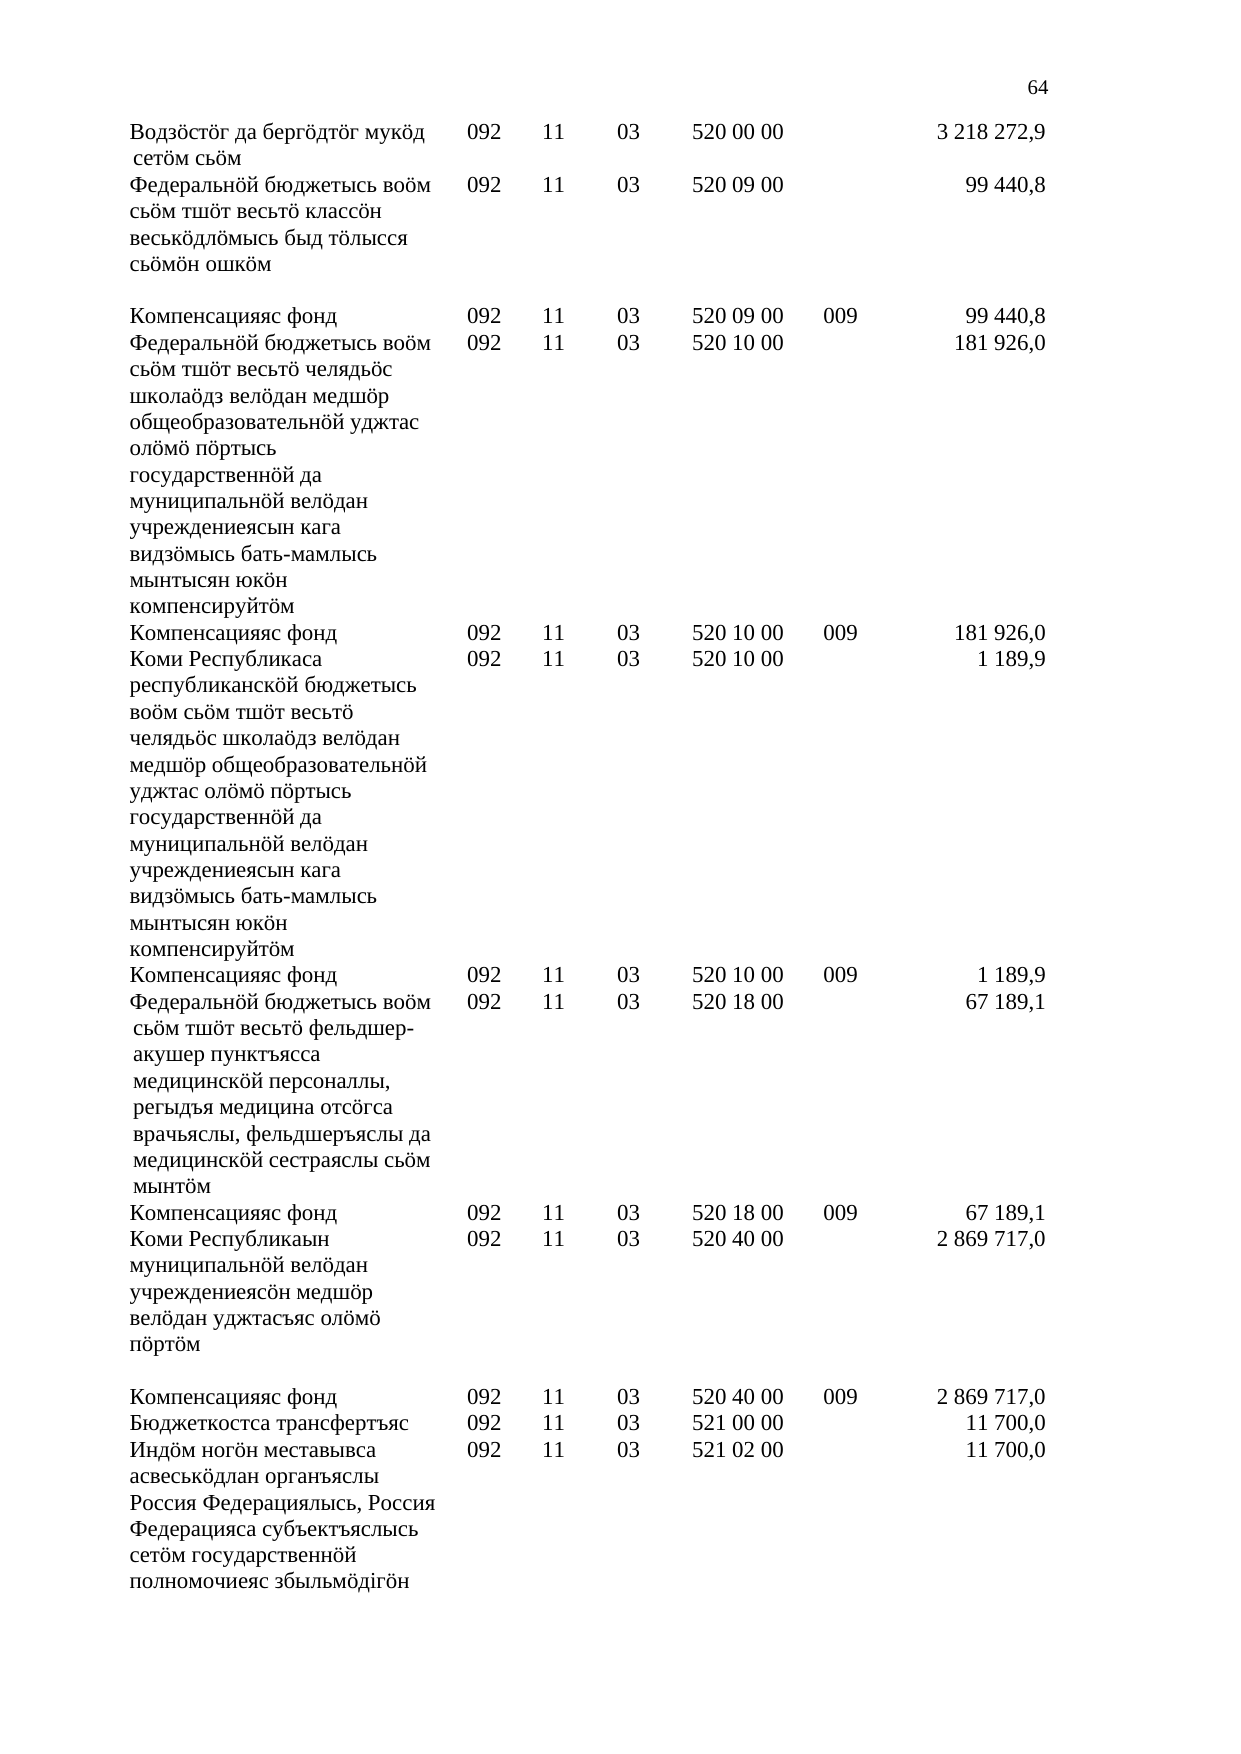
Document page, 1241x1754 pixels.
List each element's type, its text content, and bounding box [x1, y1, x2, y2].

table_cell [812, 645, 887, 961]
table_cell [1057, 961, 1113, 988]
table_cell 520 40 00 [681, 1383, 812, 1409]
table_cell 11 700,0 [887, 1436, 1057, 1594]
table_cell 009 [812, 303, 887, 329]
table_cell 11 [531, 303, 606, 329]
table_cell Компенсацияяс фонд [118, 961, 456, 988]
table_cell 092 [456, 619, 531, 645]
table_cell 181 926,0 [887, 329, 1057, 619]
table_cell 092 [456, 171, 531, 303]
table_cell 1 189,9 [887, 645, 1057, 961]
table_cell 03 [606, 1436, 681, 1594]
table_cell 520 09 00 [681, 171, 812, 303]
table_cell [1057, 1199, 1113, 1225]
table_cell 092 [456, 1383, 531, 1409]
table_cell 092 [456, 645, 531, 961]
table_cell 181 926,0 [887, 619, 1057, 645]
table_cell [1057, 1225, 1113, 1383]
table_cell 11 [531, 171, 606, 303]
table_cell 11 [531, 645, 606, 961]
table_cell Индöм ногöн меставывса асвеськöдлан органъяслы Россия Федерациялысь, Россия Федерацияса субъектъяслысь сетöм государственнöй полномочиеяс збыльмöдігöн [118, 1436, 456, 1594]
table_cell 520 40 00 [681, 1225, 812, 1383]
table_cell 03 [606, 988, 681, 1199]
table_cell 99 440,8 [887, 171, 1057, 303]
table_cell [812, 988, 887, 1199]
table_cell 092 [456, 988, 531, 1199]
table_cell [1057, 1436, 1113, 1594]
table_cell 521 00 00 [681, 1410, 812, 1436]
table_cell 092 [456, 1225, 531, 1383]
table_cell 03 [606, 1410, 681, 1436]
table_cell 2 869 717,0 [887, 1225, 1057, 1383]
table_cell 67 189,1 [887, 988, 1057, 1199]
table_cell 2 869 717,0 [887, 1383, 1057, 1409]
table_cell [1057, 1410, 1113, 1436]
table_cell 03 [606, 961, 681, 988]
table_cell 092 [456, 329, 531, 619]
table_cell Коми Республикаын муниципальнöй велöдан учреждениеясöн медшöр велöдан уджтасъяс олöмö пöртöм [118, 1225, 456, 1383]
table_cell 092 [456, 961, 531, 988]
table_cell Компенсацияяс фонд [118, 1199, 456, 1225]
table_cell 03 [606, 645, 681, 961]
table_cell 1 189,9 [887, 961, 1057, 988]
table_cell 092 [456, 1410, 531, 1436]
table_cell 11 [531, 1225, 606, 1383]
table_cell Федеральнöй бюджетысь воöм сьöм тшöт весьтö челядьöс школаöдз велöдан медшöр общеобразовательнöй уджтас олöмö пöртысь государственнöй да муниципальнöй велöдан учреждениеясын кага видзöмысь бать-мамлысь мынтысян юкöн компенсируйтöм [118, 329, 456, 619]
table_cell [812, 1410, 887, 1436]
table_cell Бюджеткостса трансфертъяс [118, 1410, 456, 1436]
table_cell 11 [531, 118, 606, 171]
table_cell [1057, 645, 1113, 961]
table_cell Компенсацияяс фонд [118, 1383, 456, 1409]
table_cell 092 [456, 118, 531, 171]
table_cell 520 09 00 [681, 303, 812, 329]
table_cell 092 [456, 303, 531, 329]
table_cell 67 189,1 [887, 1199, 1057, 1225]
table_cell 11 [531, 619, 606, 645]
table_cell 11 [531, 988, 606, 1199]
table_cell 009 [812, 619, 887, 645]
table_cell 009 [812, 1199, 887, 1225]
table_cell Коми Республикаса республиканскöй бюджетысь воöм сьöм тшöт весьтö челядьöс школаöдз велöдан медшöр общеобразовательнöй уджтас олöмö пöртысь государственнöй да муниципальнöй велöдан учреждениеясын кага видзöмысь бать-мамлысь мынтысян юкöн компенсируйтöм [118, 645, 456, 961]
table_cell 11 [531, 1410, 606, 1436]
table_cell 11 [531, 1383, 606, 1409]
table_cell 11 [531, 961, 606, 988]
table_cell [1057, 171, 1113, 303]
table_cell 03 [606, 619, 681, 645]
table_cell 11 [531, 1436, 606, 1594]
table_cell 521 02 00 [681, 1436, 812, 1594]
table_cell 03 [606, 1225, 681, 1383]
table_cell [1057, 619, 1113, 645]
table_cell [1057, 303, 1113, 329]
table_cell 092 [456, 1199, 531, 1225]
table_cell 520 10 00 [681, 329, 812, 619]
table_cell 3 218 272,9 [887, 118, 1057, 171]
table_cell 99 440,8 [887, 303, 1057, 329]
table_cell [1057, 329, 1113, 619]
table_cell 03 [606, 303, 681, 329]
table_cell 009 [812, 961, 887, 988]
table_cell 03 [606, 1199, 681, 1225]
table_cell [812, 1436, 887, 1594]
table_cell [812, 329, 887, 619]
table_cell Компенсацияяс фонд [118, 619, 456, 645]
table_cell [1057, 988, 1113, 1199]
table_cell Федеральнöй бюджетысь воöм сьöм тшöт весьтö фельдшер-акушер пунктъясса медицинскöй персоналлы, регыдъя медицина отсöгса врачьяслы, фельдшеръяслы да медицинскöй сестраяслы сьöм мынтöм [118, 988, 456, 1199]
table_cell Водзöстöг да бергöдтöг мукöд сетöм сьöм [118, 118, 456, 171]
table_cell 11 700,0 [887, 1410, 1057, 1436]
table_cell 03 [606, 171, 681, 303]
table_cell 520 00 00 [681, 118, 812, 171]
table_cell 03 [606, 329, 681, 619]
table_cell [1057, 118, 1113, 171]
table_cell Компенсацияяс фонд [118, 303, 456, 329]
table_cell [812, 1225, 887, 1383]
table_cell Федеральнöй бюджетысь воöм сьöм тшöт весьтö классöн веськöдлöмысь быд тöлысся сьöмöн ошкöм [118, 171, 456, 303]
table_cell 520 18 00 [681, 988, 812, 1199]
table_cell 520 10 00 [681, 961, 812, 988]
table_cell 520 10 00 [681, 645, 812, 961]
table_cell [1057, 1383, 1113, 1409]
table_cell 009 [812, 1383, 887, 1409]
table_cell 092 [456, 1436, 531, 1594]
table_cell 03 [606, 1383, 681, 1409]
table_cell 520 10 00 [681, 619, 812, 645]
table_cell [812, 171, 887, 303]
table_cell [812, 118, 887, 171]
table_cell 11 [531, 1199, 606, 1225]
table_cell 11 [531, 329, 606, 619]
table_cell 520 18 00 [681, 1199, 812, 1225]
table_cell 03 [606, 118, 681, 171]
